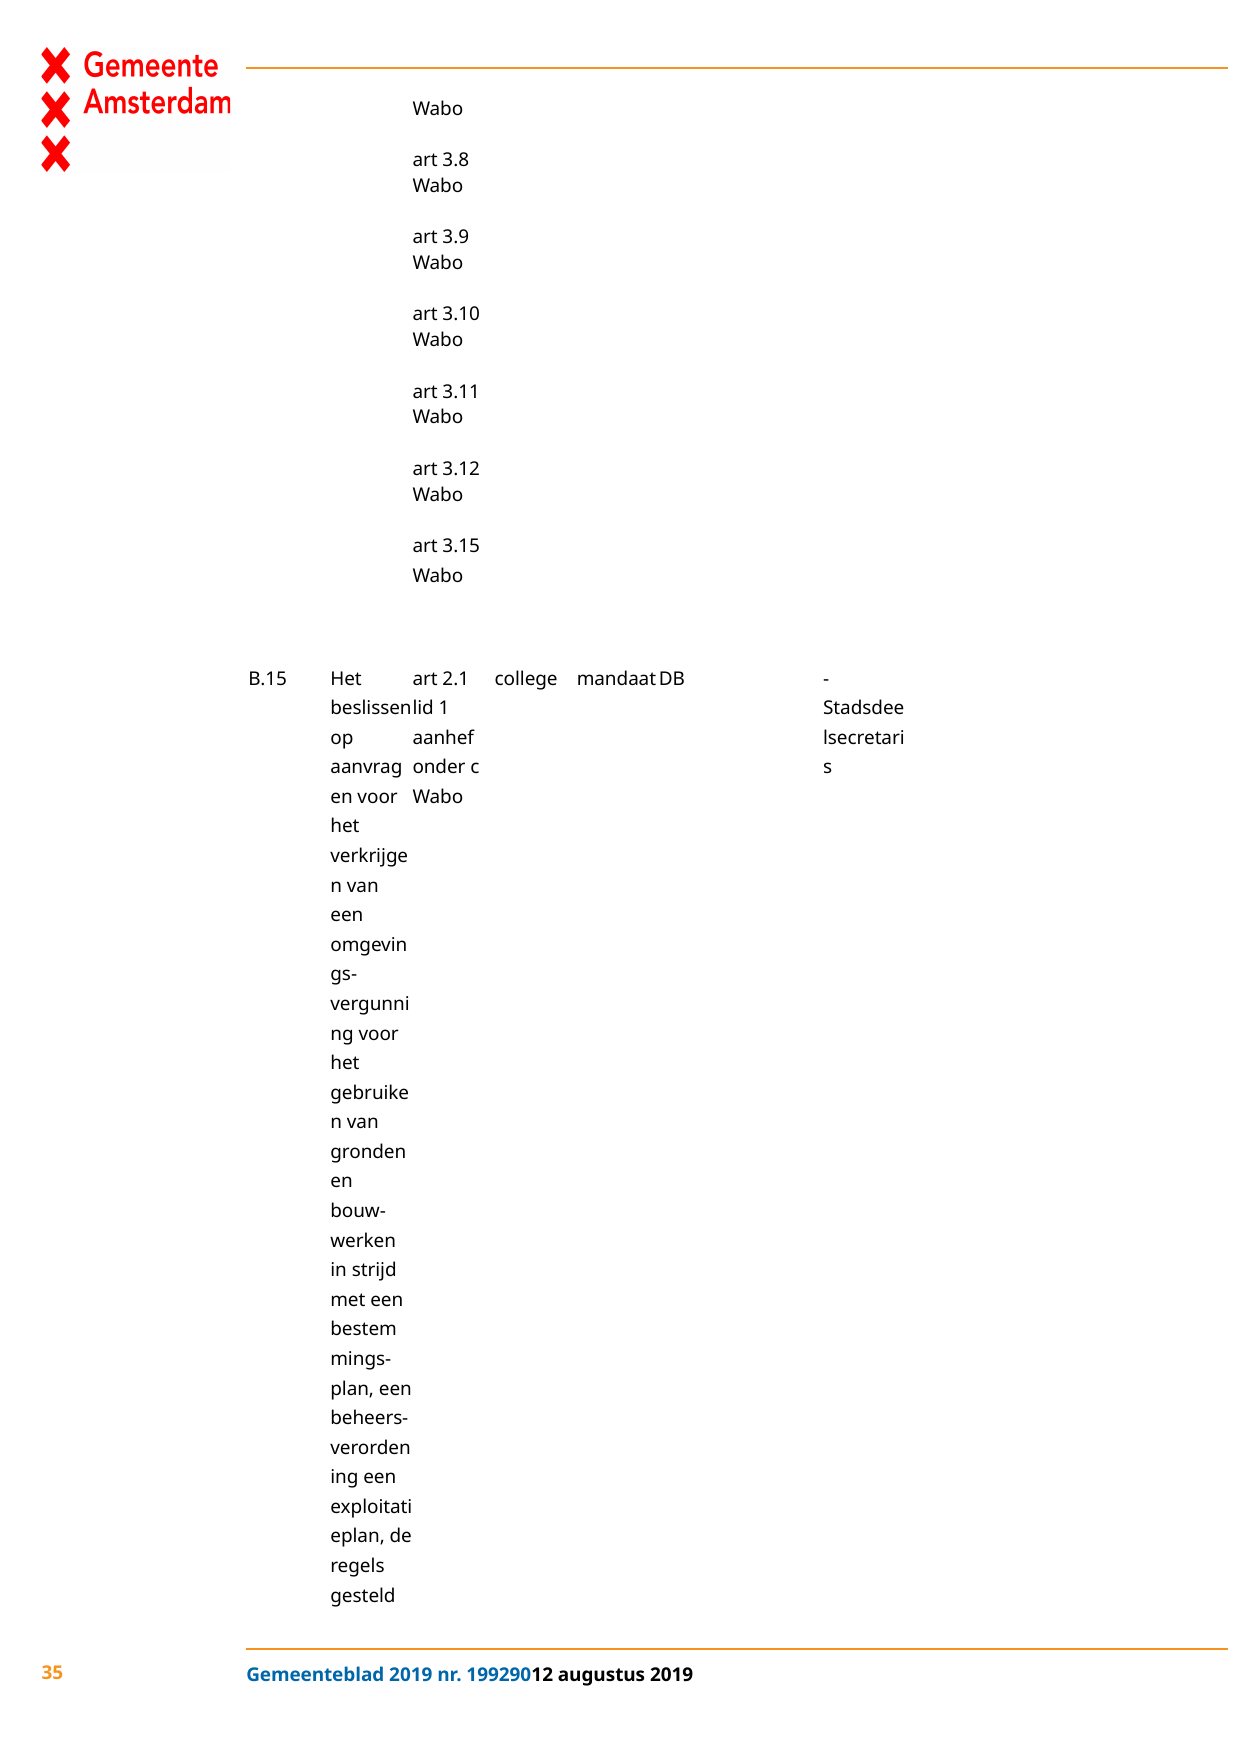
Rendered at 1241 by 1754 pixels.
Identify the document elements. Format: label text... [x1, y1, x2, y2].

table_cell [905, 146, 987, 172]
picture [41, 47, 231, 172]
table_cell [659, 172, 741, 198]
table_cell [823, 352, 905, 378]
table_cell [741, 224, 823, 249]
table_cell [248, 275, 330, 301]
table_cell Wabo [412, 249, 494, 275]
table_cell [987, 455, 1069, 481]
table_cell [741, 429, 823, 455]
table_cell [1069, 95, 1152, 121]
table_cell [823, 613, 905, 639]
table_cell [248, 613, 330, 639]
table_cell [330, 613, 412, 639]
table_cell [494, 613, 577, 639]
table_cell [577, 172, 659, 198]
table_cell [659, 198, 741, 223]
table_cell [905, 588, 987, 613]
table_cell [905, 224, 987, 249]
table_cell [905, 455, 987, 481]
table_cell [248, 639, 330, 665]
table_cell [248, 378, 330, 403]
table_cell Wabo [412, 404, 494, 429]
table_cell [494, 352, 577, 378]
table_cell [330, 121, 412, 146]
table_cell [659, 326, 741, 352]
table_cell [905, 429, 987, 455]
table_cell [905, 639, 987, 665]
table_cell [823, 404, 905, 429]
table_cell [330, 506, 412, 532]
table_cell [248, 429, 330, 455]
table_cell Het beslissen op aanvragen voor het verkrijgen van een omgevings-vergunning voor het gebruiken van gronden en bouw-werken in strijd met een bestemmings-plan, een beheers-verordening een exploitatieplan, de regels gesteld [330, 665, 412, 1607]
table_cell [905, 326, 987, 352]
table_cell [741, 172, 823, 198]
table_cell [330, 588, 412, 613]
table_cell [659, 639, 741, 665]
table_cell mandaat [577, 665, 659, 1607]
table_cell [659, 249, 741, 275]
table_cell [741, 455, 823, 481]
table_cell [330, 481, 412, 506]
table_cell [905, 378, 987, 403]
table_cell [659, 275, 741, 301]
table_cell [577, 455, 659, 481]
table_cell [987, 301, 1069, 326]
table_cell [248, 146, 330, 172]
table_cell [905, 352, 987, 378]
table_cell [248, 506, 330, 532]
table_cell [741, 378, 823, 403]
table_cell [248, 224, 330, 249]
table_cell [330, 224, 412, 249]
table_cell [577, 301, 659, 326]
table_cell [1069, 481, 1152, 506]
table_cell DB [659, 665, 741, 1607]
table_cell [905, 481, 987, 506]
table_cell [905, 198, 987, 223]
table_cell [577, 95, 659, 121]
table_cell [987, 275, 1069, 301]
table_cell [823, 172, 905, 198]
table_cell [823, 224, 905, 249]
table_cell [905, 613, 987, 639]
table_cell art 3.15 Wabo [412, 532, 494, 587]
table_cell art 3.12 [412, 455, 494, 481]
table_cell [659, 95, 741, 121]
table_cell [1069, 455, 1152, 481]
table_cell [659, 532, 741, 587]
table_cell [248, 481, 330, 506]
table_cell [987, 506, 1069, 532]
table_cell [494, 326, 577, 352]
table_cell [741, 121, 823, 146]
table_cell [823, 429, 905, 455]
table_cell [330, 639, 412, 665]
table_cell [494, 378, 577, 403]
table_cell [330, 326, 412, 352]
table_cell [823, 532, 905, 587]
table_cell [1069, 198, 1152, 223]
table_cell [987, 588, 1069, 613]
table_cell [987, 146, 1069, 172]
table_cell [987, 429, 1069, 455]
table_cell [330, 532, 412, 587]
table_cell [577, 404, 659, 429]
table_cell [577, 249, 659, 275]
table_cell [494, 506, 577, 532]
table_cell [741, 249, 823, 275]
table_cell [330, 172, 412, 198]
table_cell [494, 429, 577, 455]
table_cell [905, 249, 987, 275]
table_cell [659, 146, 741, 172]
table_cell [494, 198, 577, 223]
table_cell [1069, 588, 1152, 613]
table_cell [659, 224, 741, 249]
table_cell [577, 639, 659, 665]
table_cell [741, 275, 823, 301]
table_cell [248, 352, 330, 378]
table_cell [494, 121, 577, 146]
table_cell art 3.8 [412, 146, 494, 172]
table_cell [905, 506, 987, 532]
table_cell [494, 224, 577, 249]
table_cell [494, 172, 577, 198]
table_cell [987, 121, 1069, 146]
table_cell [494, 95, 577, 121]
table_cell art 2.1 lid 1 aanhef onder c Wabo [412, 665, 494, 1607]
table_cell [248, 404, 330, 429]
table_cell [659, 378, 741, 403]
table_cell [741, 613, 823, 639]
table_cell art 3.10 [412, 301, 494, 326]
table_cell [741, 198, 823, 223]
table_cell [577, 326, 659, 352]
table_cell [987, 198, 1069, 223]
table_cell [987, 378, 1069, 403]
table_cell [1069, 275, 1152, 301]
table_cell [741, 301, 823, 326]
table_cell Wabo [412, 95, 494, 121]
table_cell [330, 198, 412, 223]
table_cell [823, 455, 905, 481]
table_cell [987, 326, 1069, 352]
table_cell [1069, 378, 1152, 403]
table_cell Wabo [412, 172, 494, 198]
table_cell [1069, 121, 1152, 146]
table_cell [823, 301, 905, 326]
table_cell [330, 352, 412, 378]
table_cell [1069, 249, 1152, 275]
table_cell [577, 146, 659, 172]
table_cell [987, 481, 1069, 506]
table_cell [248, 455, 330, 481]
table_cell [905, 121, 987, 146]
table_cell [1069, 224, 1152, 249]
table_cell [741, 146, 823, 172]
table_cell [987, 95, 1069, 121]
table_cell [412, 506, 494, 532]
table_cell [330, 301, 412, 326]
table_cell [659, 506, 741, 532]
table_cell [823, 326, 905, 352]
table_cell [330, 378, 412, 403]
table_cell [330, 275, 412, 301]
table_cell [248, 121, 330, 146]
table_cell [659, 429, 741, 455]
table_cell [741, 404, 823, 429]
table_cell [987, 665, 1069, 1607]
table_cell [987, 224, 1069, 249]
table_cell [1069, 532, 1152, 587]
table_cell [248, 326, 330, 352]
table_cell [823, 639, 905, 665]
table_cell [330, 146, 412, 172]
table_cell [741, 506, 823, 532]
table_cell B.15 [248, 665, 330, 1607]
table_cell [412, 588, 494, 613]
table_cell [577, 613, 659, 639]
table_cell [577, 198, 659, 223]
table_cell [823, 378, 905, 403]
table_cell [659, 404, 741, 429]
table_cell Wabo [412, 481, 494, 506]
table_cell [412, 275, 494, 301]
table_cell [494, 249, 577, 275]
table_cell [494, 532, 577, 587]
table_cell [659, 121, 741, 146]
table_cell [823, 275, 905, 301]
table_cell [1069, 506, 1152, 532]
table_cell [823, 506, 905, 532]
table_cell [987, 352, 1069, 378]
table_cell college [494, 665, 577, 1607]
table_cell [412, 429, 494, 455]
table_cell [412, 121, 494, 146]
table_cell [248, 172, 330, 198]
table_cell [494, 404, 577, 429]
table_cell [741, 665, 823, 1607]
table_cell [494, 146, 577, 172]
table_cell [494, 275, 577, 301]
table_cell [741, 532, 823, 587]
table_cell [494, 588, 577, 613]
table_cell [741, 639, 823, 665]
table_cell [741, 95, 823, 121]
table_cell [577, 429, 659, 455]
table_cell [494, 455, 577, 481]
table_cell [248, 588, 330, 613]
table_cell [577, 224, 659, 249]
table_cell [577, 506, 659, 532]
table_cell [412, 198, 494, 223]
table_cell [1069, 352, 1152, 378]
table_cell [1069, 429, 1152, 455]
table_cell [659, 613, 741, 639]
table_cell [905, 172, 987, 198]
table_cell [577, 378, 659, 403]
table_cell [330, 249, 412, 275]
table_cell [987, 249, 1069, 275]
table_cell [1069, 301, 1152, 326]
table_cell [659, 301, 741, 326]
table_cell [741, 588, 823, 613]
table_cell [905, 275, 987, 301]
table_cell [987, 613, 1069, 639]
table_cell [741, 326, 823, 352]
table_cell [741, 352, 823, 378]
table_cell art 3.11 [412, 378, 494, 403]
table_cell [823, 146, 905, 172]
table_cell [494, 639, 577, 665]
table_cell [905, 665, 987, 1607]
table_cell [248, 532, 330, 587]
table_cell [823, 249, 905, 275]
table_cell [823, 588, 905, 613]
table_cell [905, 532, 987, 587]
table_cell [577, 121, 659, 146]
table_cell [577, 275, 659, 301]
table_cell [987, 172, 1069, 198]
table_cell [905, 95, 987, 121]
table_cell [659, 588, 741, 613]
table_cell [248, 301, 330, 326]
table_cell [823, 198, 905, 223]
table_cell [659, 455, 741, 481]
table_cell [1069, 326, 1152, 352]
table_cell [987, 639, 1069, 665]
table_cell [1069, 613, 1152, 639]
table_cell [248, 249, 330, 275]
table_cell Wabo [412, 326, 494, 352]
table_cell [987, 404, 1069, 429]
table_cell [741, 481, 823, 506]
table_cell [823, 121, 905, 146]
table_cell [412, 352, 494, 378]
table_cell [248, 95, 330, 121]
table_cell [412, 613, 494, 639]
table_cell [659, 481, 741, 506]
table_cell [577, 588, 659, 613]
table_cell [1069, 172, 1152, 198]
table_cell [330, 429, 412, 455]
table_cell [412, 639, 494, 665]
table_cell [248, 198, 330, 223]
table_cell [987, 532, 1069, 587]
table_cell [1069, 146, 1152, 172]
table_cell [577, 352, 659, 378]
table_cell [823, 481, 905, 506]
table_cell [1069, 639, 1152, 665]
table_cell [577, 532, 659, 587]
table_cell [494, 301, 577, 326]
table_cell [494, 481, 577, 506]
table_cell [330, 455, 412, 481]
table_cell [823, 95, 905, 121]
table_cell [905, 404, 987, 429]
table_cell [330, 95, 412, 121]
table_cell [659, 352, 741, 378]
table_cell art 3.9 [412, 224, 494, 249]
table_cell [577, 481, 659, 506]
table_cell - Stadsdeelsecretaris [823, 665, 905, 1607]
table_cell [330, 404, 412, 429]
table_cell [1069, 404, 1152, 429]
table_cell [1069, 665, 1152, 1607]
table_cell [905, 301, 987, 326]
